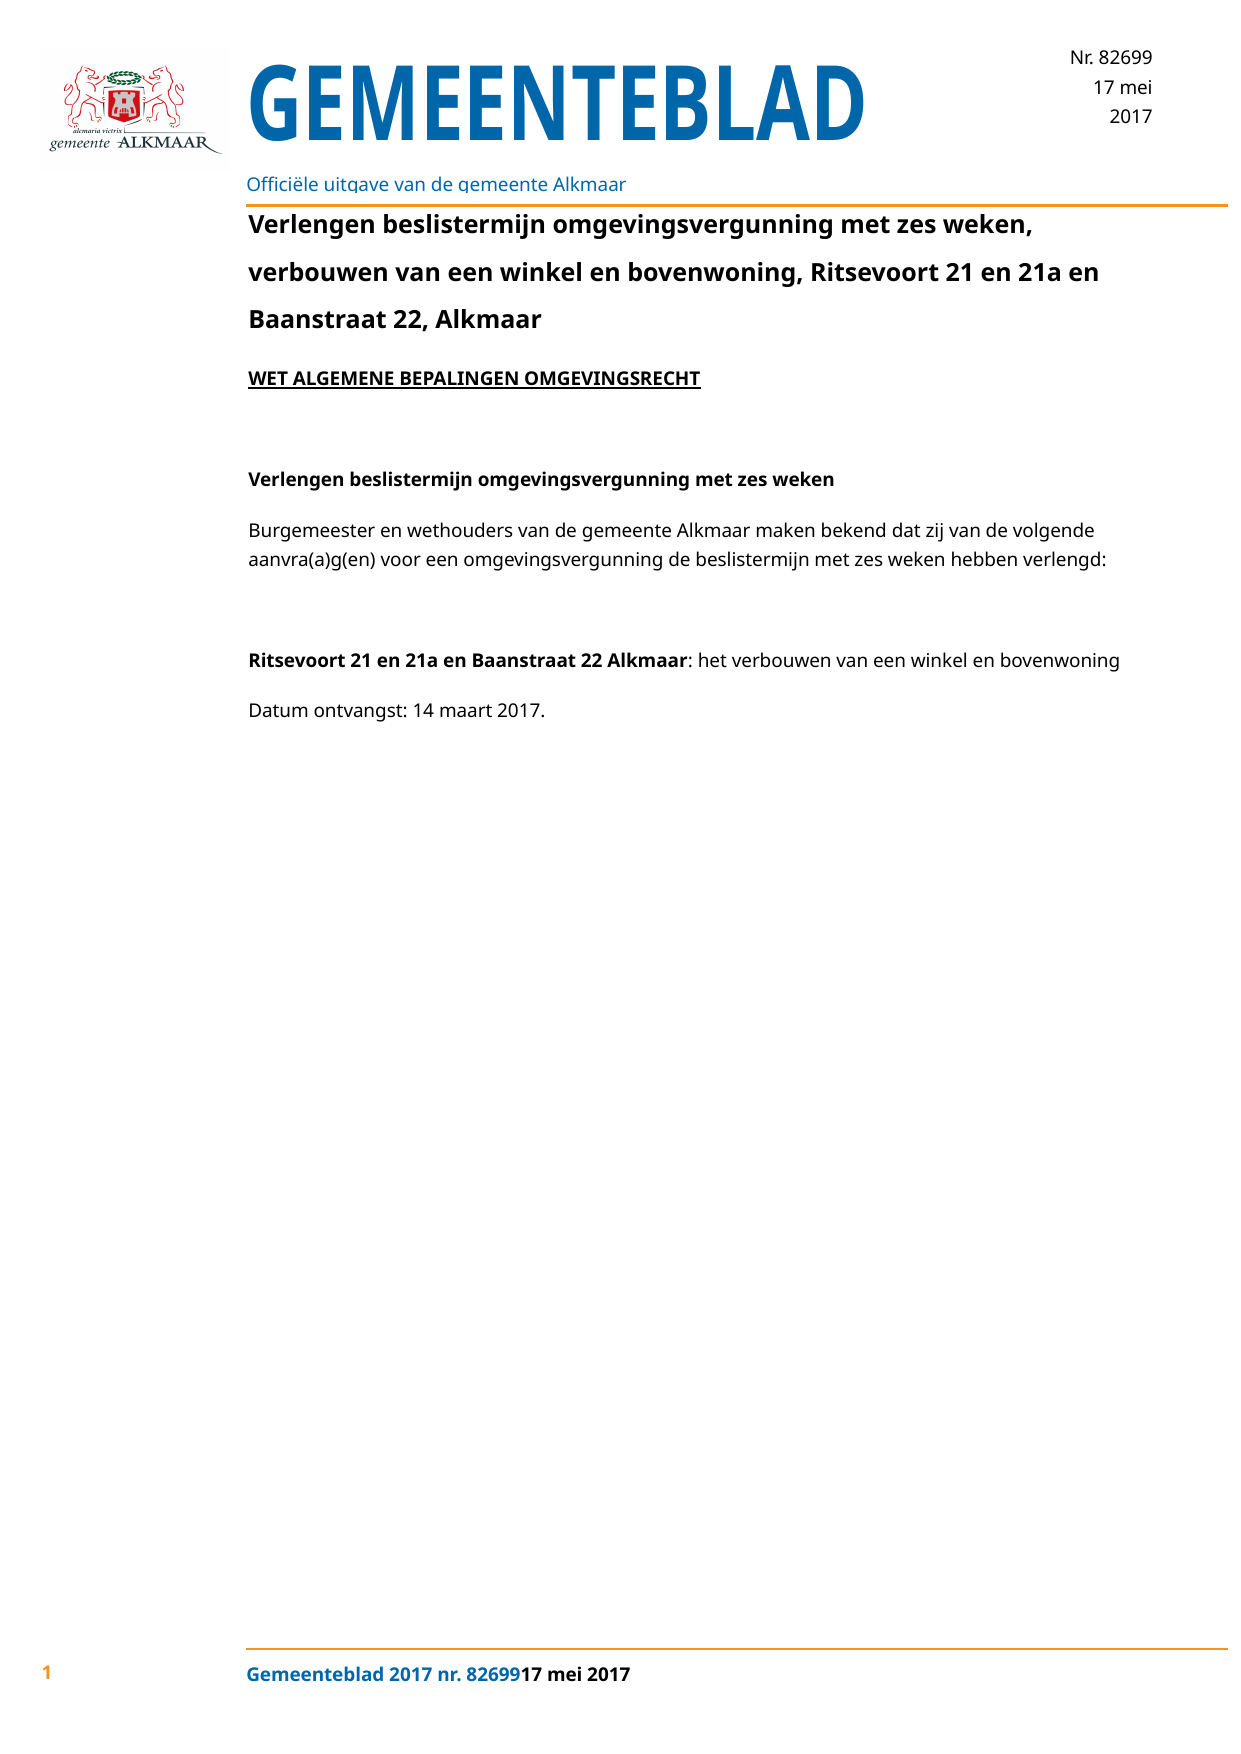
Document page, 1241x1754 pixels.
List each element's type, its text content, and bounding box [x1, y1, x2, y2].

text WET ALGEMENE BEPALINGEN OMGEVINGSRECHT [248, 366, 1152, 391]
text Burgemeester en wethouders van de gemeente Alkmaar maken bekend dat zij van de volgende aanvra(a)g(en) voor een omgevingsvergunning de beslistermijn met zes weken hebben verlengd: [248, 517, 1152, 572]
text Datum ontvangst: 14 maart 2017. [248, 698, 1152, 723]
text Ritsevoort 21 en 21a en Baanstraat 22 Alkmaar: het verbouwen van een winkel en bovenwoning [248, 647, 1152, 673]
text Verlengen beslistermijn omgevingsvergunning met zes weken, verbouwen van een winkel en bovenwoning, Ritsevoort 21 en 21a en Baanstraat 22, Alkmaar [248, 207, 1152, 336]
picture [41, 47, 231, 172]
text Verlengen beslistermijn omgevingsvergunning met zes weken [248, 466, 1152, 492]
